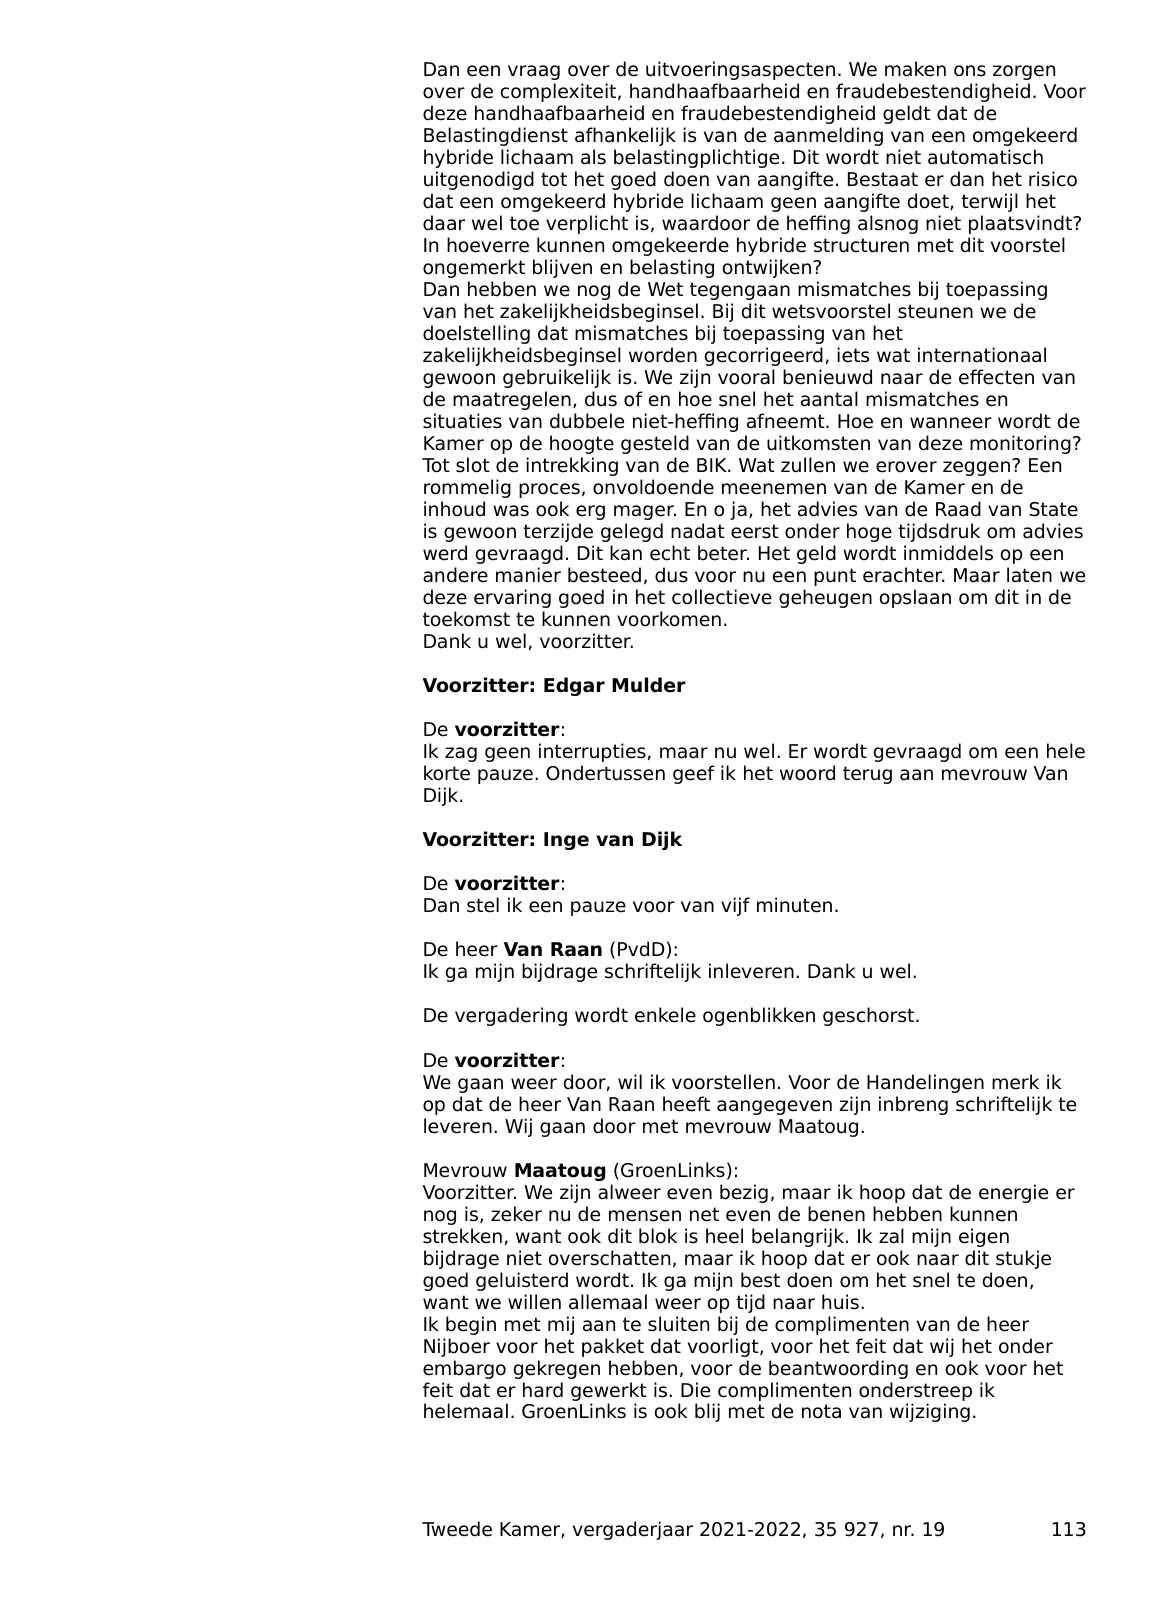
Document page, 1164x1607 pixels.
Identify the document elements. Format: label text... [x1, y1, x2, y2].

text Dan stel ik een pauze voor van vijf minuten. [422, 895, 1087, 917]
text Tot slot de intrekking van de BIK. Wat zullen we erover zeggen? Een rommelig proces, onvoldoende meenemen van de Kamer en de inhoud was ook erg mager. En o ja, het advies van de Raad van State is gewoon terzijde gelegd nadat eerst onder hoge tijdsdruk om advies werd gevraagd. Dit kan echt beter. Het geld wordt inmiddels op een andere manier besteed, dus voor nu een punt erachter. Maar laten we deze ervaring goed in het collectieve geheugen opslaan om dit in de toekomst te kunnen voorkomen. [422, 455, 1087, 631]
text De voorzitter: [422, 719, 1087, 741]
text Ik zag geen interrupties, maar nu wel. Er wordt gevraagd om een hele korte pauze. Ondertussen geef ik het woord terug aan mevrouw Van Dijk. [422, 741, 1087, 807]
text Ik ga mijn bijdrage schriftelijk inleveren. Dank u wel. [422, 961, 1087, 983]
text De vergadering wordt enkele ogenblikken geschorst. [422, 1005, 1087, 1027]
text Dan een vraag over de uitvoeringsaspecten. We maken ons zorgen over de complexiteit, handhaafbaarheid en fraudebestendigheid. Voor deze handhaafbaarheid en fraudebestendigheid geldt dat de Belastingdienst afhankelijk is van de aanmelding van een omgekeerd hybride lichaam als belastingplichtige. Dit wordt niet automatisch uitgenodigd tot het goed doen van aangifte. Bestaat er dan het risico dat een omgekeerd hybride lichaam geen aangifte doet, terwijl het daar wel toe verplicht is, waardoor de heffing alsnog niet plaatsvindt? In hoeverre kunnen omgekeerde hybride structuren met dit voorstel ongemerkt blijven en belasting ontwijken? [422, 59, 1087, 279]
text We gaan weer door, wil ik voorstellen. Voor de Handelingen merk ik op dat de heer Van Raan heeft aangegeven zijn inbreng schriftelijk te leveren. Wij gaan door met mevrouw Maatoug. [422, 1072, 1087, 1137]
text Ik begin met mij aan te sluiten bij de complimenten van de heer Nijboer voor het pakket dat voorligt, voor het feit dat wij het onder embargo gekregen hebben, voor de beantwoording en ook voor het feit dat er hard gewerkt is. Die complimenten onderstreep ik helemaal. GroenLinks is ook blij met de nota van wijziging. [422, 1313, 1087, 1423]
text Dank u wel, voorzitter. [422, 631, 1087, 652]
subtitle Voorzitter: Inge van Dijk [422, 829, 1087, 851]
text Voorzitter. We zijn alweer even bezig, maar ik hoop dat de energie er nog is, zeker nu de mensen net even de benen hebben kunnen strekken, want ook dit blok is heel belangrijk. Ik zal mijn eigen bijdrage niet overschatten, maar ik hoop dat er ook naar dit stukje goed geluisterd wordt. Ik ga mijn best doen om het snel te doen, want we willen allemaal weer op tijd naar huis. [422, 1182, 1087, 1313]
text De voorzitter: [422, 873, 1087, 895]
subtitle Voorzitter: Edgar Mulder [422, 675, 1087, 697]
text De voorzitter: [422, 1049, 1087, 1072]
text De heer Van Raan (PvdD): [422, 939, 1087, 961]
text Mevrouw Maatoug (GroenLinks): [422, 1160, 1087, 1182]
text Dan hebben we nog de Wet tegengaan mismatches bij toepassing van het zakelijkheidsbeginsel. Bij dit wetsvoorstel steunen we de doelstelling dat mismatches bij toepassing van het zakelijkheidsbeginsel worden gecorrigeerd, iets wat internationaal gewoon gebruikelijk is. We zijn vooral benieuwd naar de effecten van de maatregelen, dus of en hoe snel het aantal mismatches en situaties van dubbele niet-heffing afneemt. Hoe en wanneer wordt de Kamer op de hoogte gesteld van de uitkomsten van deze monitoring? [422, 279, 1087, 455]
